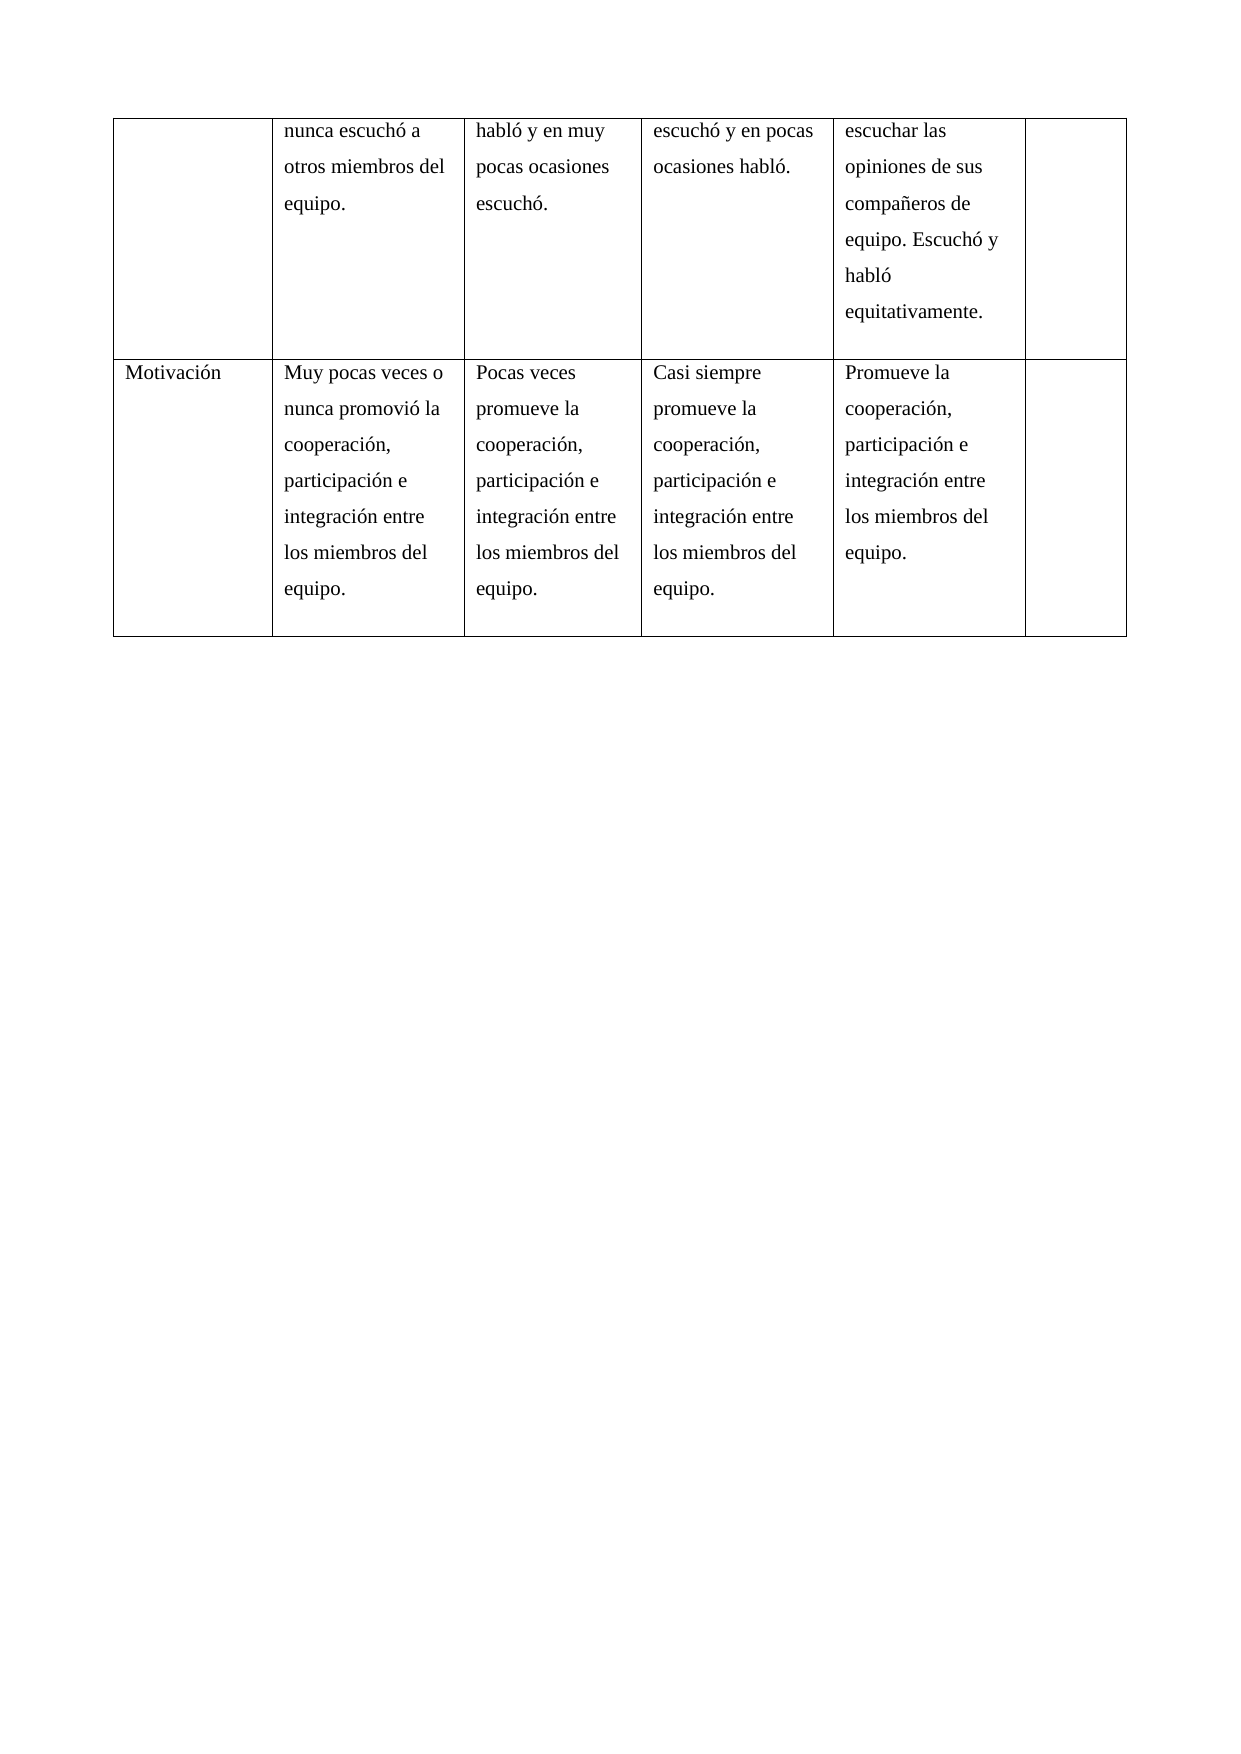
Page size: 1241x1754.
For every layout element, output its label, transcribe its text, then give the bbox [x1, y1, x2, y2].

table_cell escuchar las opiniones de sus compañeros de equipo. Escuchó y habló equitativamente. [834, 119, 1025, 359]
table_cell [1026, 119, 1126, 359]
table_cell [114, 119, 272, 359]
table_cell Motivación [114, 360, 272, 636]
table_cell [1026, 360, 1126, 636]
table_cell nunca escuchó a otros miembros del equipo. [273, 119, 464, 359]
table_cell Pocas veces promueve la cooperación, participación e integración entre los miembros del equipo. [465, 360, 641, 636]
table_cell escuchó y en pocas ocasiones habló. [642, 119, 833, 359]
table_cell Muy pocas veces o nunca promovió la cooperación, participación e integración entre los miembros del equipo. [273, 360, 464, 636]
table_cell Casi siempre promueve la cooperación, participación e integración entre los miembros del equipo. [642, 360, 833, 636]
table_cell Promueve la cooperación, participación e integración entre los miembros del equipo. [834, 360, 1025, 636]
table_cell habló y en muy pocas ocasiones escuchó. [465, 119, 641, 359]
